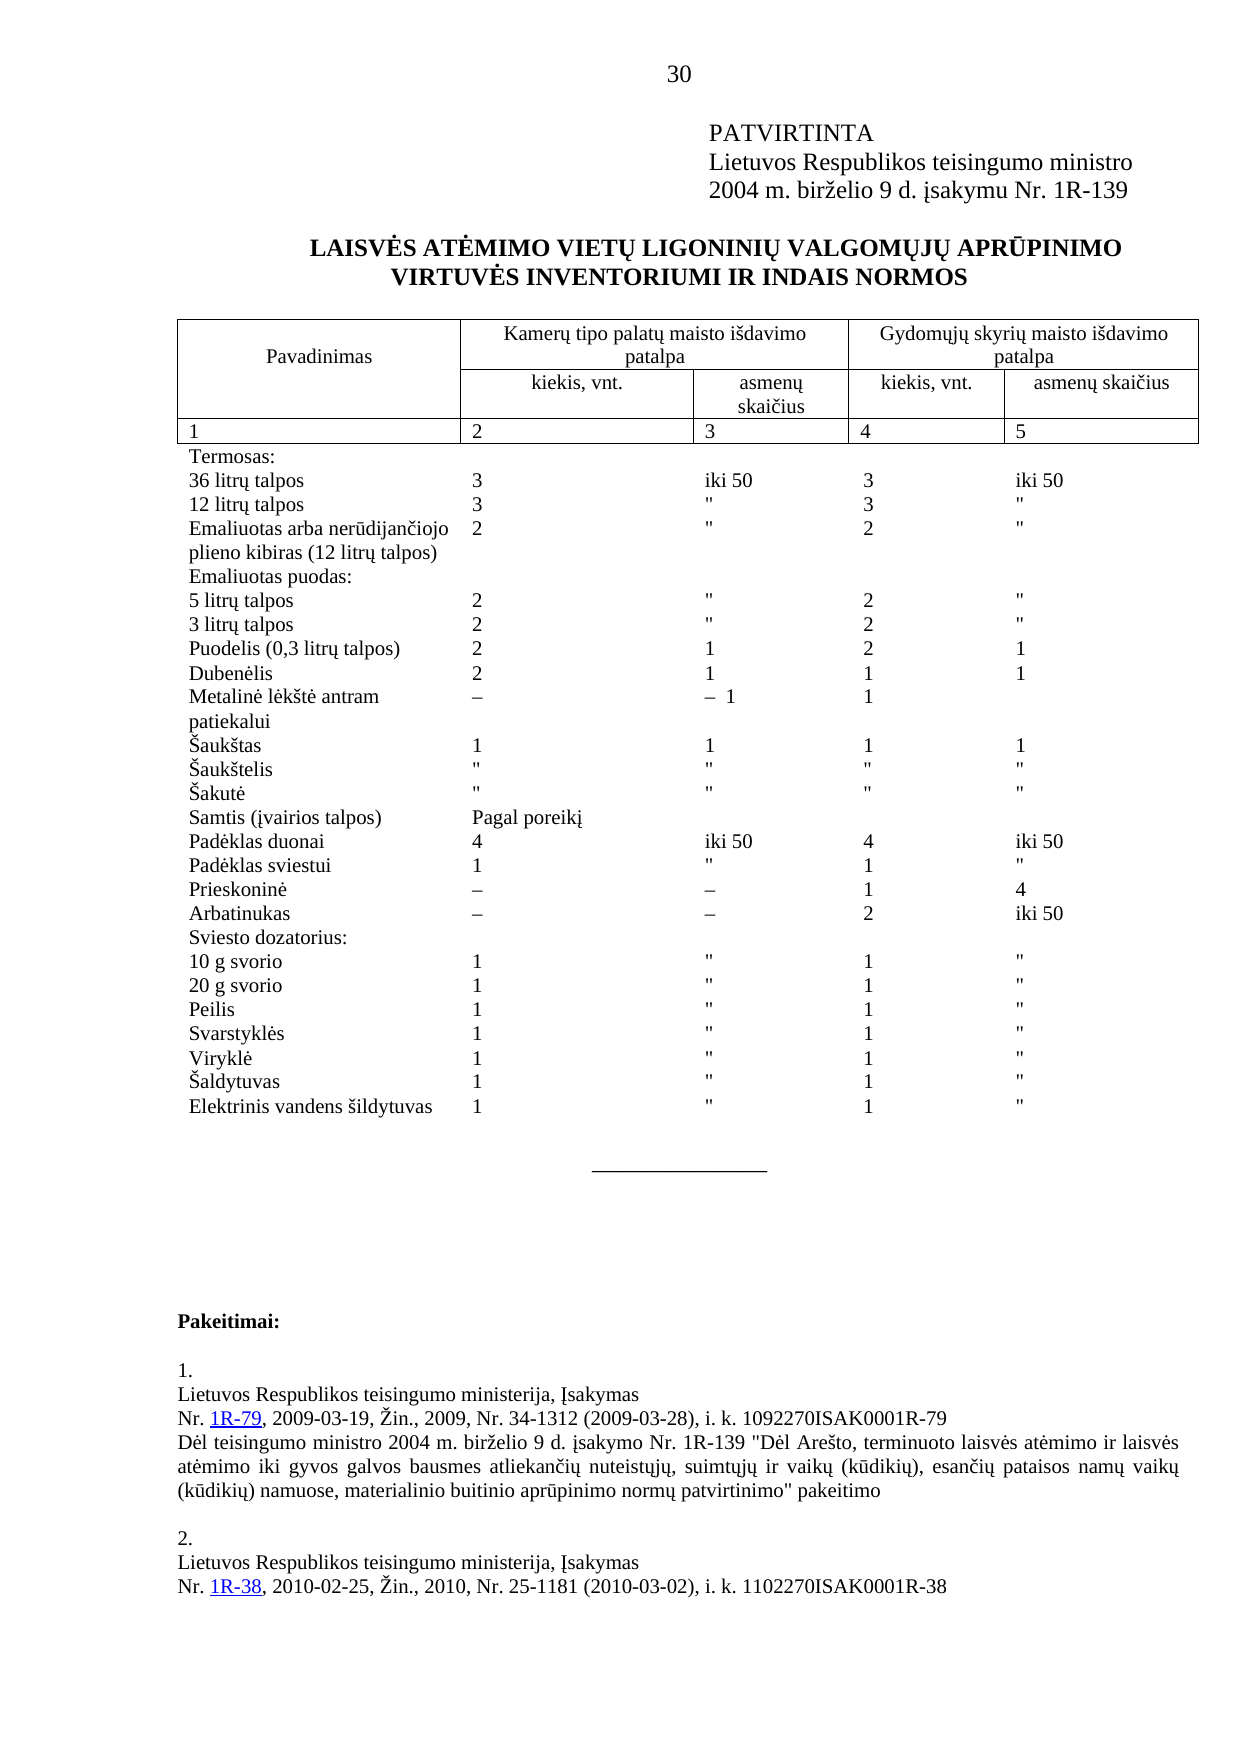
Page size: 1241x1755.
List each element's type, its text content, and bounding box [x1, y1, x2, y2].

table_cell 1 [693, 636, 852, 660]
table_cell " [1004, 516, 1201, 540]
table_cell Sviesto dozatorius: [177, 925, 461, 949]
table_cell " [1004, 973, 1201, 997]
table_cell 1 [852, 733, 1004, 757]
text Pakeitimai: [177, 1309, 1181, 1333]
table_cell [693, 444, 852, 468]
table_cell 3 [461, 468, 693, 492]
table_cell 2 [461, 588, 693, 612]
table_cell Šakutė [177, 781, 461, 805]
table_cell iki 50 [1004, 468, 1201, 492]
table_cell Emaliuotas arba nerūdijančiojo [177, 516, 461, 540]
table_cell 1 [461, 1021, 693, 1045]
table_cell [852, 925, 1004, 949]
table_cell Elektrinis vandens šildytuvas [177, 1094, 461, 1118]
table_cell 2 [852, 901, 1004, 925]
table_cell 2 [852, 612, 1004, 636]
table_cell kiekis, vnt. [849, 370, 1004, 418]
table_cell 1 [461, 733, 693, 757]
table_cell 4 [461, 829, 693, 853]
table_cell Puodelis (0,3 litrų talpos) [177, 636, 461, 660]
table_cell 4 [852, 829, 1004, 853]
table_cell Padėklas duonai [177, 829, 461, 853]
table_cell " [693, 1045, 852, 1069]
table_header Gydomųjų skyrių maisto išdavimo patalpa [849, 320, 1198, 368]
table_cell " [852, 781, 1004, 805]
table_cell – [461, 877, 693, 901]
table_cell " [1004, 1045, 1201, 1069]
table_cell " [1004, 612, 1201, 636]
table_cell " [1004, 949, 1201, 973]
text Lietuvos Respublikos teisingumo ministro [177, 147, 1181, 176]
table_cell iki 50 [693, 829, 852, 853]
table_cell Šaldytuvas [177, 1070, 461, 1093]
table_cell " [693, 1070, 852, 1093]
table_cell [693, 540, 852, 564]
table_cell 1 [461, 1045, 693, 1069]
table_cell [1004, 685, 1201, 733]
table_cell Prieskoninė [177, 877, 461, 901]
table_cell Peilis [177, 997, 461, 1021]
table_cell 1 [1004, 660, 1201, 684]
table_cell " [693, 492, 852, 516]
table_cell Padėklas sviestui [177, 853, 461, 877]
table_cell – [461, 685, 693, 733]
table_cell 2 [852, 588, 1004, 612]
table_cell 1 [461, 1094, 693, 1118]
table_cell " [1004, 588, 1201, 612]
table_header Kamerų tipo palatų maisto išdavimo patalpa [461, 320, 848, 368]
table_cell [1004, 443, 1201, 468]
table_cell " [693, 973, 852, 997]
table_cell [461, 564, 693, 588]
table_cell 1 [1004, 636, 1201, 660]
table_cell 1 [852, 997, 1004, 1021]
table_cell 10 g svorio [177, 949, 461, 973]
table_cell 1 [178, 419, 460, 443]
table_cell 1 [693, 733, 852, 757]
text ______________ [177, 1146, 1181, 1175]
table_cell " [693, 588, 852, 612]
table_cell [852, 805, 1004, 829]
table_cell " [461, 757, 693, 781]
table_cell " [693, 516, 852, 540]
table_cell 1 [461, 853, 693, 877]
table_cell 2 [461, 516, 693, 540]
text 2. [177, 1526, 1181, 1550]
table_cell 1 [852, 853, 1004, 877]
table_cell 1 [461, 973, 693, 997]
text Lietuvos Respublikos teisingumo ministerija, Įsakymas [177, 1550, 1181, 1574]
table_cell 12 litrų talpos [177, 492, 461, 516]
table_cell iki 50 [1004, 901, 1201, 925]
table_cell " [1004, 492, 1201, 516]
table_cell Emaliuotas puodas: [177, 564, 461, 588]
table_cell kiekis, vnt. [461, 370, 693, 418]
table_cell " [693, 853, 852, 877]
text Lietuvos Respublikos teisingumo ministerija, Įsakymas [177, 1382, 1181, 1406]
table_cell " [693, 1094, 852, 1118]
table_cell 4 [1004, 877, 1201, 901]
table_cell 1 [852, 660, 1004, 684]
table_cell Termosas: [177, 444, 461, 468]
table_cell 3 [852, 492, 1004, 516]
text 2004 m. birželio 9 d. įsakymu Nr. 1R-139 [177, 176, 1181, 204]
text 1. [177, 1358, 1181, 1382]
table_cell asmenų skaičius [694, 370, 848, 418]
text Nr. 1R-79, 2009-03-19, Žin., 2009, Nr. 34-1312 (2009-03-28), i. k. 1092270ISAK0001R-79 [177, 1406, 1181, 1430]
table_cell 5 [1005, 419, 1198, 443]
table_cell 5 litrų talpos [177, 588, 461, 612]
table_cell Samtis (įvairios talpos) [177, 805, 461, 829]
table_cell 2 [852, 636, 1004, 660]
table_cell 3 [852, 468, 1004, 492]
table_cell [461, 540, 693, 564]
table_cell Viryklė [177, 1045, 461, 1069]
table_cell 3 [461, 492, 693, 516]
table_cell " [852, 757, 1004, 781]
table_cell 20 g svorio [177, 973, 461, 997]
table_cell 1 [461, 949, 693, 973]
table_cell 3 [694, 419, 848, 443]
table_cell " [693, 781, 852, 805]
table_cell " [1004, 1094, 1201, 1118]
table_cell Svarstyklės [177, 1021, 461, 1045]
table_cell 1 [852, 1070, 1004, 1093]
table_cell " [693, 757, 852, 781]
table_cell " [1004, 781, 1201, 805]
table_cell Šaukštelis [177, 757, 461, 781]
table_cell pagal poreikį [461, 805, 693, 829]
table_cell 1 [693, 660, 852, 684]
table_cell – [461, 901, 693, 925]
table_cell 1 [852, 949, 1004, 973]
table_cell " [693, 949, 852, 973]
table_cell 1 [852, 1094, 1004, 1118]
table_cell 4 [849, 419, 1004, 443]
table_cell [852, 540, 1004, 564]
table_cell [693, 564, 852, 588]
table_cell Dubenėlis [177, 660, 461, 684]
table_cell Šaukštas [177, 733, 461, 757]
text PATVIRTINTA [709, 118, 1181, 147]
table_cell 2 [461, 636, 693, 660]
table_cell 1 [852, 685, 1004, 733]
table_cell " [1004, 853, 1201, 877]
table_cell 2 [461, 419, 693, 443]
table_cell [852, 564, 1004, 588]
table_cell " [461, 781, 693, 805]
table_cell iki 50 [693, 468, 852, 492]
table_cell " [1004, 757, 1201, 781]
table_cell " [1004, 1021, 1201, 1045]
table_cell [852, 444, 1004, 468]
table_header Pavadinimas [178, 320, 460, 418]
table_cell iki 50 [1004, 829, 1201, 853]
table_cell 2 [852, 516, 1004, 540]
table_cell 1 [852, 1045, 1004, 1069]
table_cell 1 [852, 1021, 1004, 1045]
table_cell [1004, 925, 1201, 949]
table_cell 1 [1004, 733, 1201, 757]
text Nr. 1R-38, 2010-02-25, Žin., 2010, Nr. 25-1181 (2010-03-02), i. k. 1102270ISAK0001R-38 [177, 1574, 1181, 1598]
table_cell 1 [461, 1070, 693, 1093]
table_cell Metalinė lėkštė antram patiekalui [177, 685, 461, 733]
table_cell [1004, 805, 1201, 829]
table_cell 3 litrų talpos [177, 612, 461, 636]
table_cell 1 [852, 877, 1004, 901]
table_cell 1 [852, 973, 1004, 997]
table_cell Arbatinukas [177, 901, 461, 925]
table_cell " [1004, 997, 1201, 1021]
table_cell 36 litrų talpos [177, 468, 461, 492]
table_cell – [693, 877, 852, 901]
text Laisvės atėmimo vietų ligoninių valgomųjų aprūpinimo virtuvės inventoriumi ir indais normos [177, 233, 1181, 291]
table_cell 1 [461, 997, 693, 1021]
table_cell [693, 925, 852, 949]
table_cell [461, 925, 693, 949]
table_cell 2 [461, 612, 693, 636]
table_cell plieno kibiras (12 litrų talpos) [177, 540, 461, 564]
table_cell [1004, 564, 1201, 588]
table_cell [461, 444, 693, 468]
table_cell " [693, 612, 852, 636]
table_cell " [1004, 1070, 1201, 1093]
table_cell – [693, 901, 852, 925]
table_cell 2 [461, 660, 693, 684]
table_cell [693, 805, 852, 829]
table_cell " [693, 997, 852, 1021]
table_cell – 1 [693, 685, 852, 733]
table_cell [1004, 540, 1201, 564]
text Dėl teisingumo ministro 2004 m. birželio 9 d. įsakymo Nr. 1R-139 "Dėl Arešto, terminuoto laisvės atėmimo ir laisvės atėmimo iki gyvos galvos bausmes atliekančių nuteistųjų, suimtųjų ir vaikų (kūdikių), esančių pataisos namų vaikų (kūdikių) namuose, materialinio buitinio aprūpinimo normų patvirtinimo" pakeitimo [177, 1430, 1181, 1502]
table_cell asmenų skaičius [1005, 370, 1198, 418]
table_cell " [693, 1021, 852, 1045]
